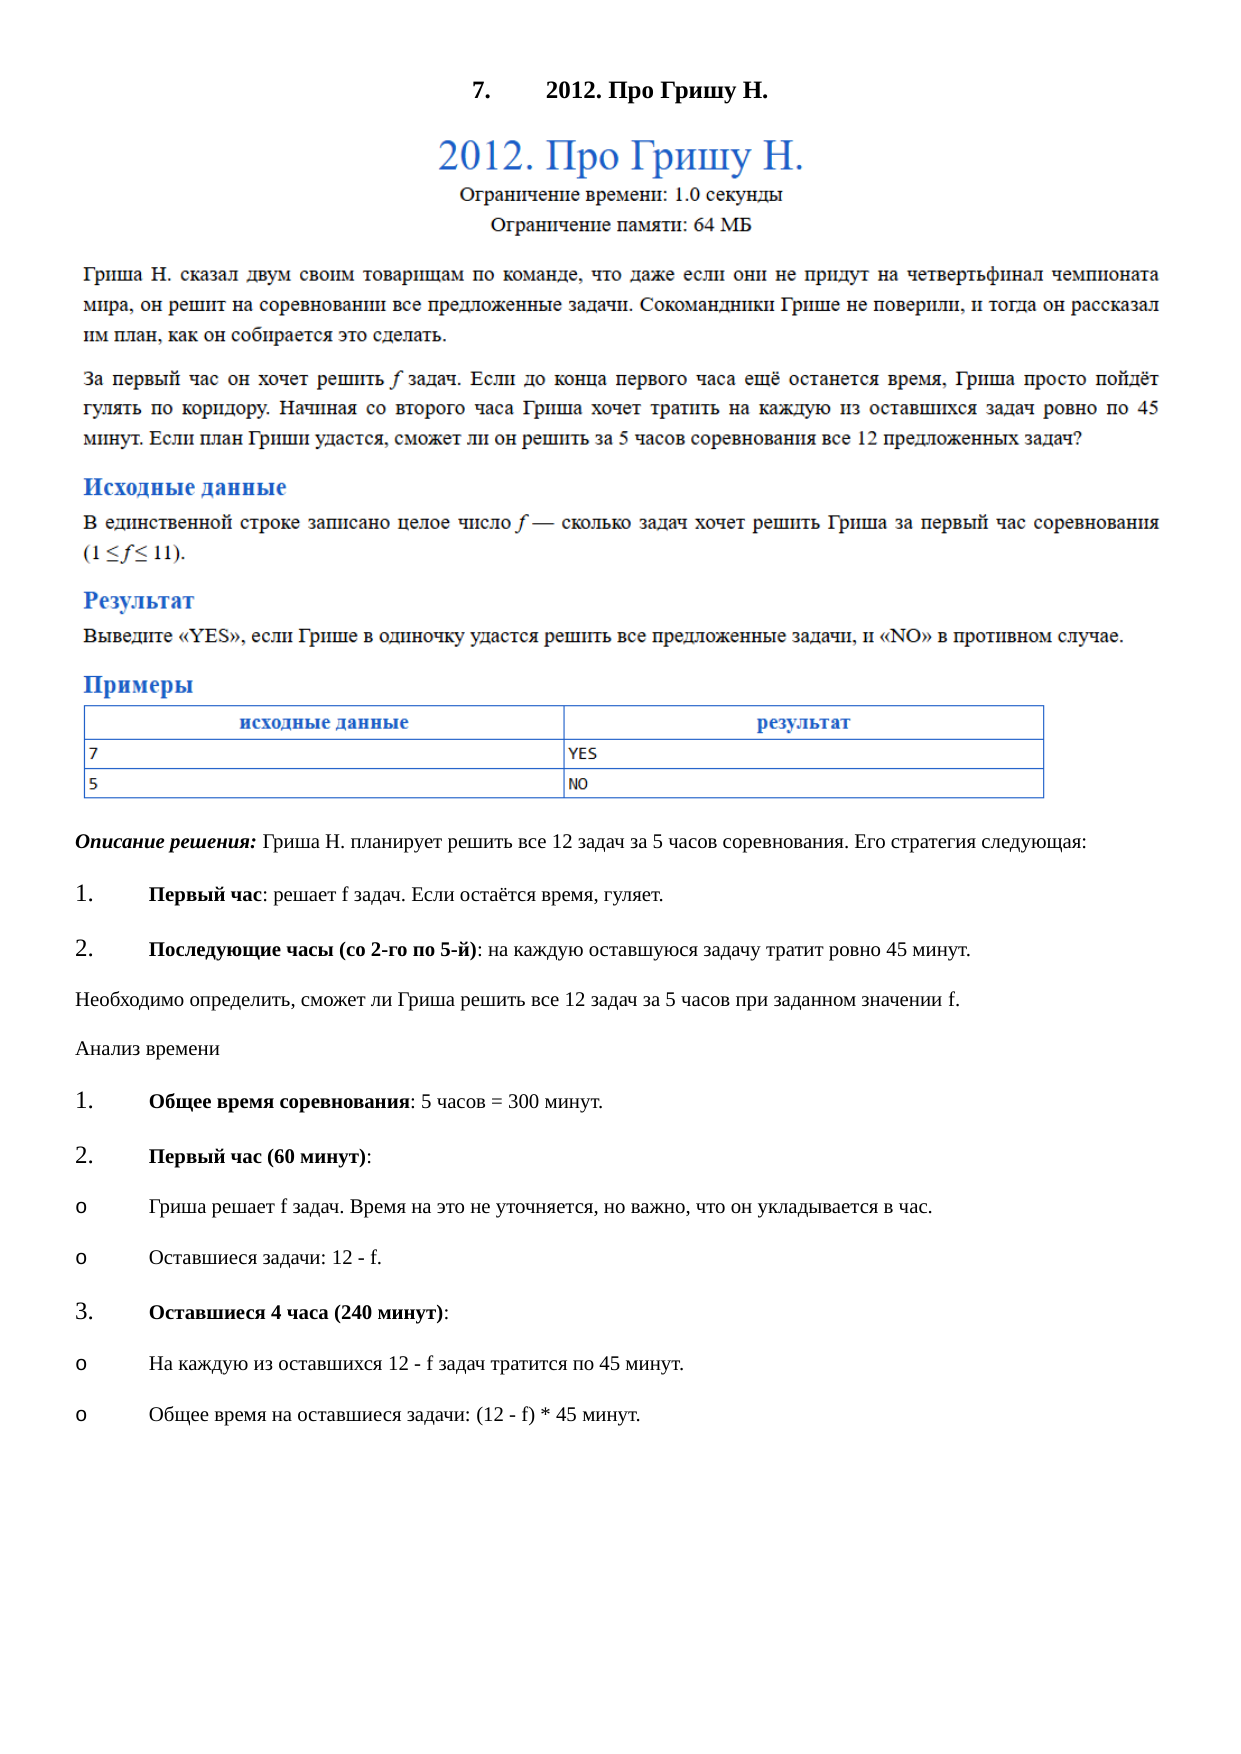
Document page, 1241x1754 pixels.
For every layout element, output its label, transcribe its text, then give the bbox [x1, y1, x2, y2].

list Последующие часы (со 2-го по 5-й): на каждую оставшуюся задачу тратит ровно 45 минут. [75, 933, 1172, 961]
text Анализ времени [75, 1036, 1172, 1060]
list Первый час (60 минут): [75, 1140, 1172, 1169]
text Необходимо определить, сможет ли Гриша решить все 12 задач за 5 часов при заданном значении f. [75, 987, 1172, 1011]
list Гриша решает f задач. Время на это не уточняется, но важно, что он укладывается в час. [75, 1194, 1172, 1220]
list Оставшиеся задачи: 12 - f. [75, 1245, 1172, 1271]
list Общее время на оставшиеся задачи: (12 - f) * 45 минут. [75, 1402, 1172, 1428]
list Первый час: решает f задач. Если остаётся время, гуляет. [75, 878, 1172, 907]
list Общее время соревнования: 5 часов = 300 минут. [75, 1086, 1172, 1114]
subtitle 2012. Про Гришу Н. [75, 75, 1165, 104]
text Описание решения: Гриша Н. планирует решить все 12 задач за 5 часов соревнования. Его стратегия следующая: [75, 829, 1172, 853]
list На каждую из оставшихся 12 - f задач тратится по 45 минут. [75, 1351, 1172, 1376]
list Оставшиеся 4 часа (240 минут): [75, 1296, 1172, 1325]
